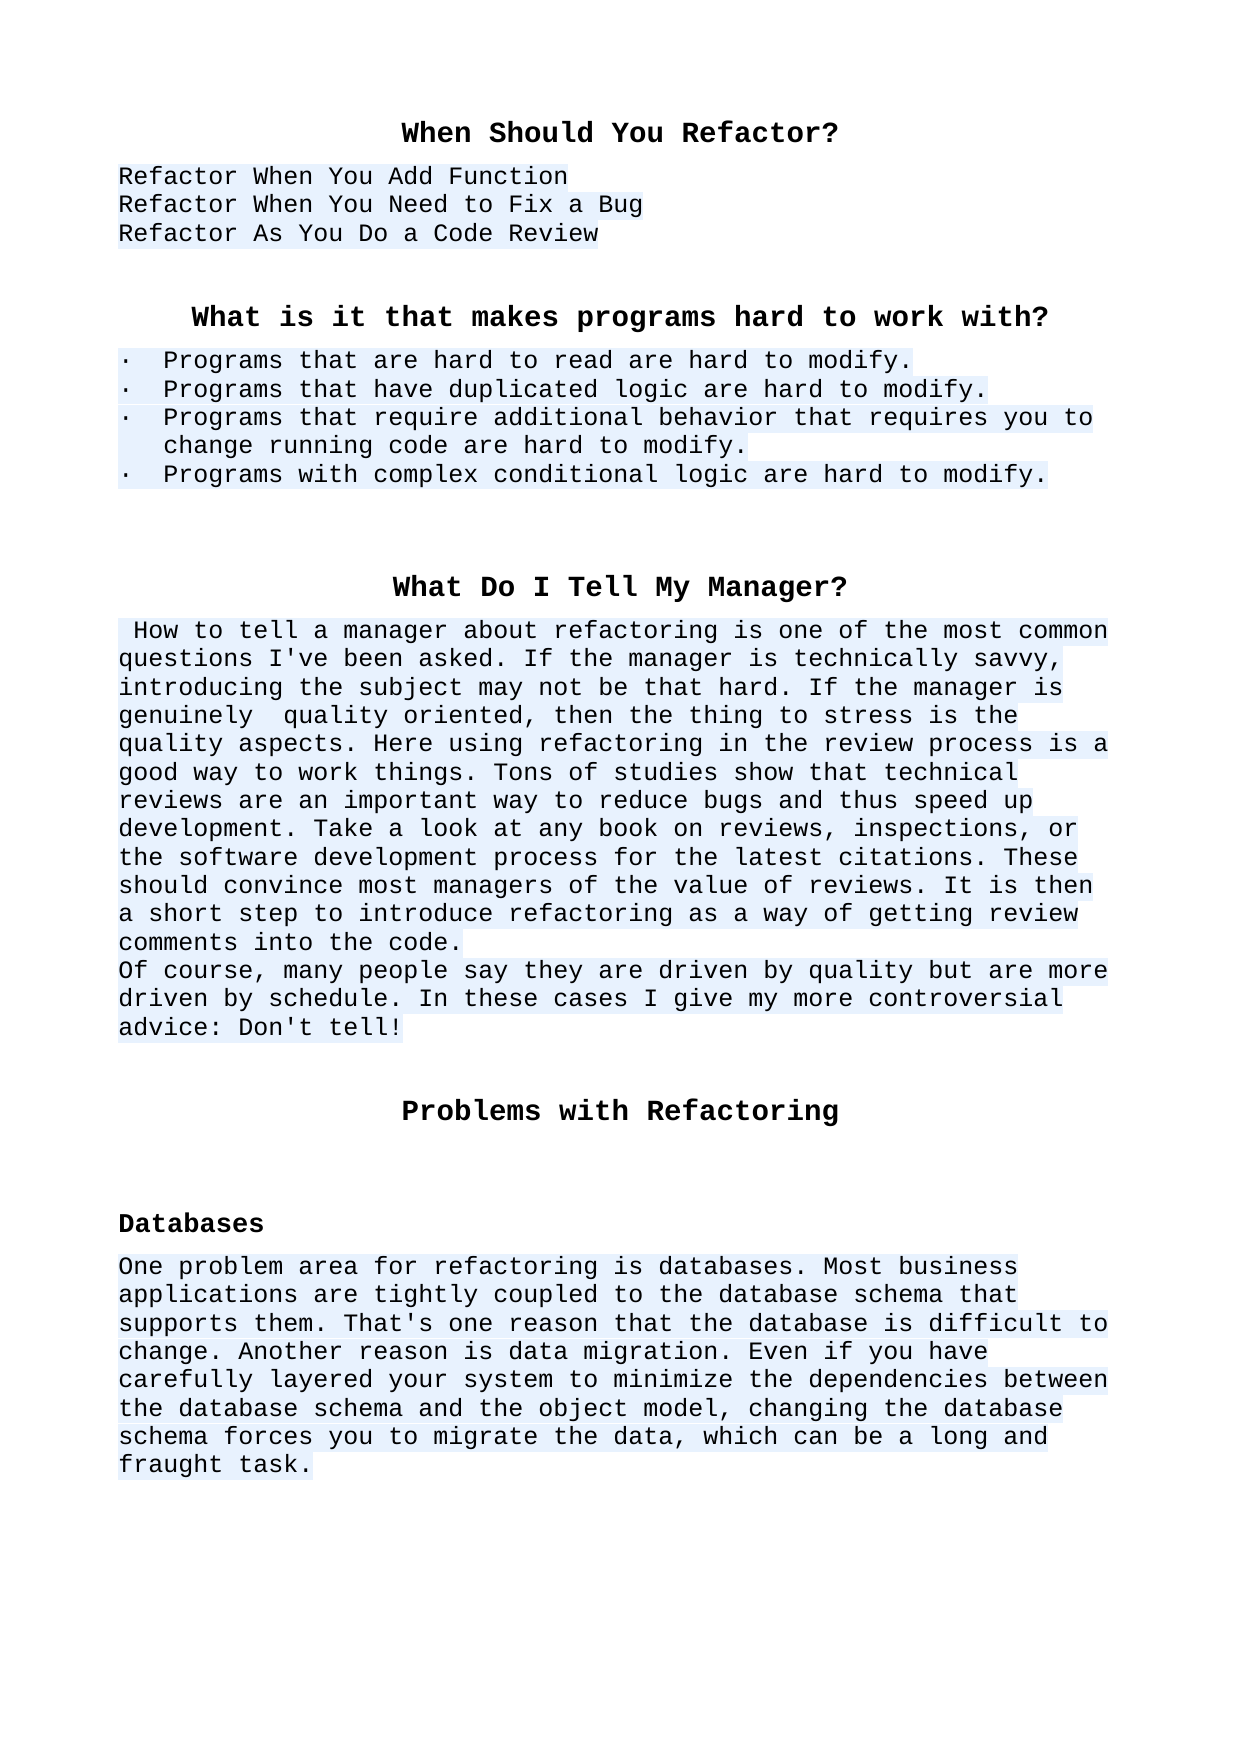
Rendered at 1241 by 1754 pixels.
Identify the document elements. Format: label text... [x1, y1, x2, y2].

text Refactor When You Need to Fix a Bug [118, 192, 1122, 220]
text change. Another reason is data migration. Even if you have carefully layered your system to minimize the dependencies between the database schema and the object model, changing the database schema forces you to migrate the data, which can be a long and fraught task. [118, 1338, 1122, 1480]
text How to tell a manager about refactoring is one of the most common questions I've been asked. If the manager is technically savvy, introducing the subject may not be that hard. If the manager is [118, 618, 1122, 703]
text · Programs that require additional behavior that requires you to [118, 404, 1122, 433]
text · Programs that have duplicated logic are hard to modify. [118, 376, 1122, 404]
text genuinely quality oriented, then the thing to stress is the quality aspects. Here using refactoring in the review process is a good way to work things. Tons of studies show that technical reviews are an important way to reduce bugs and thus speed up development. Take a look at any book on reviews, inspections, or the software development process for the latest citations. These should convince most managers of the value of reviews. It is then a short step to introduce refactoring as a way of getting review comments into the code. [118, 703, 1122, 958]
text · Programs with complex conditional logic are hard to modify. [118, 461, 1122, 489]
text Of course, many people say they are driven by quality but are more driven by schedule. In these cases I give my more controversial advice: Don't tell! [118, 958, 1122, 1043]
subtitle Databases [118, 1210, 1122, 1241]
subtitle What Do I Tell My Manager? [118, 572, 1122, 605]
text Refactor As You Do a Code Review [118, 220, 1122, 249]
subtitle What is it that makes programs hard to work with? [118, 302, 1122, 335]
text · Programs that are hard to read are hard to modify. [118, 348, 1122, 376]
text Refactor When You Add Function [118, 164, 1122, 192]
text One problem area for refactoring is databases. Most business applications are tightly coupled to the database schema that supports them. That's one reason that the database is difficult to [118, 1253, 1122, 1338]
text change running code are hard to modify. [118, 433, 1122, 461]
subtitle Problems with Refactoring [118, 1096, 1122, 1129]
subtitle When Should You Refactor? [118, 118, 1122, 151]
